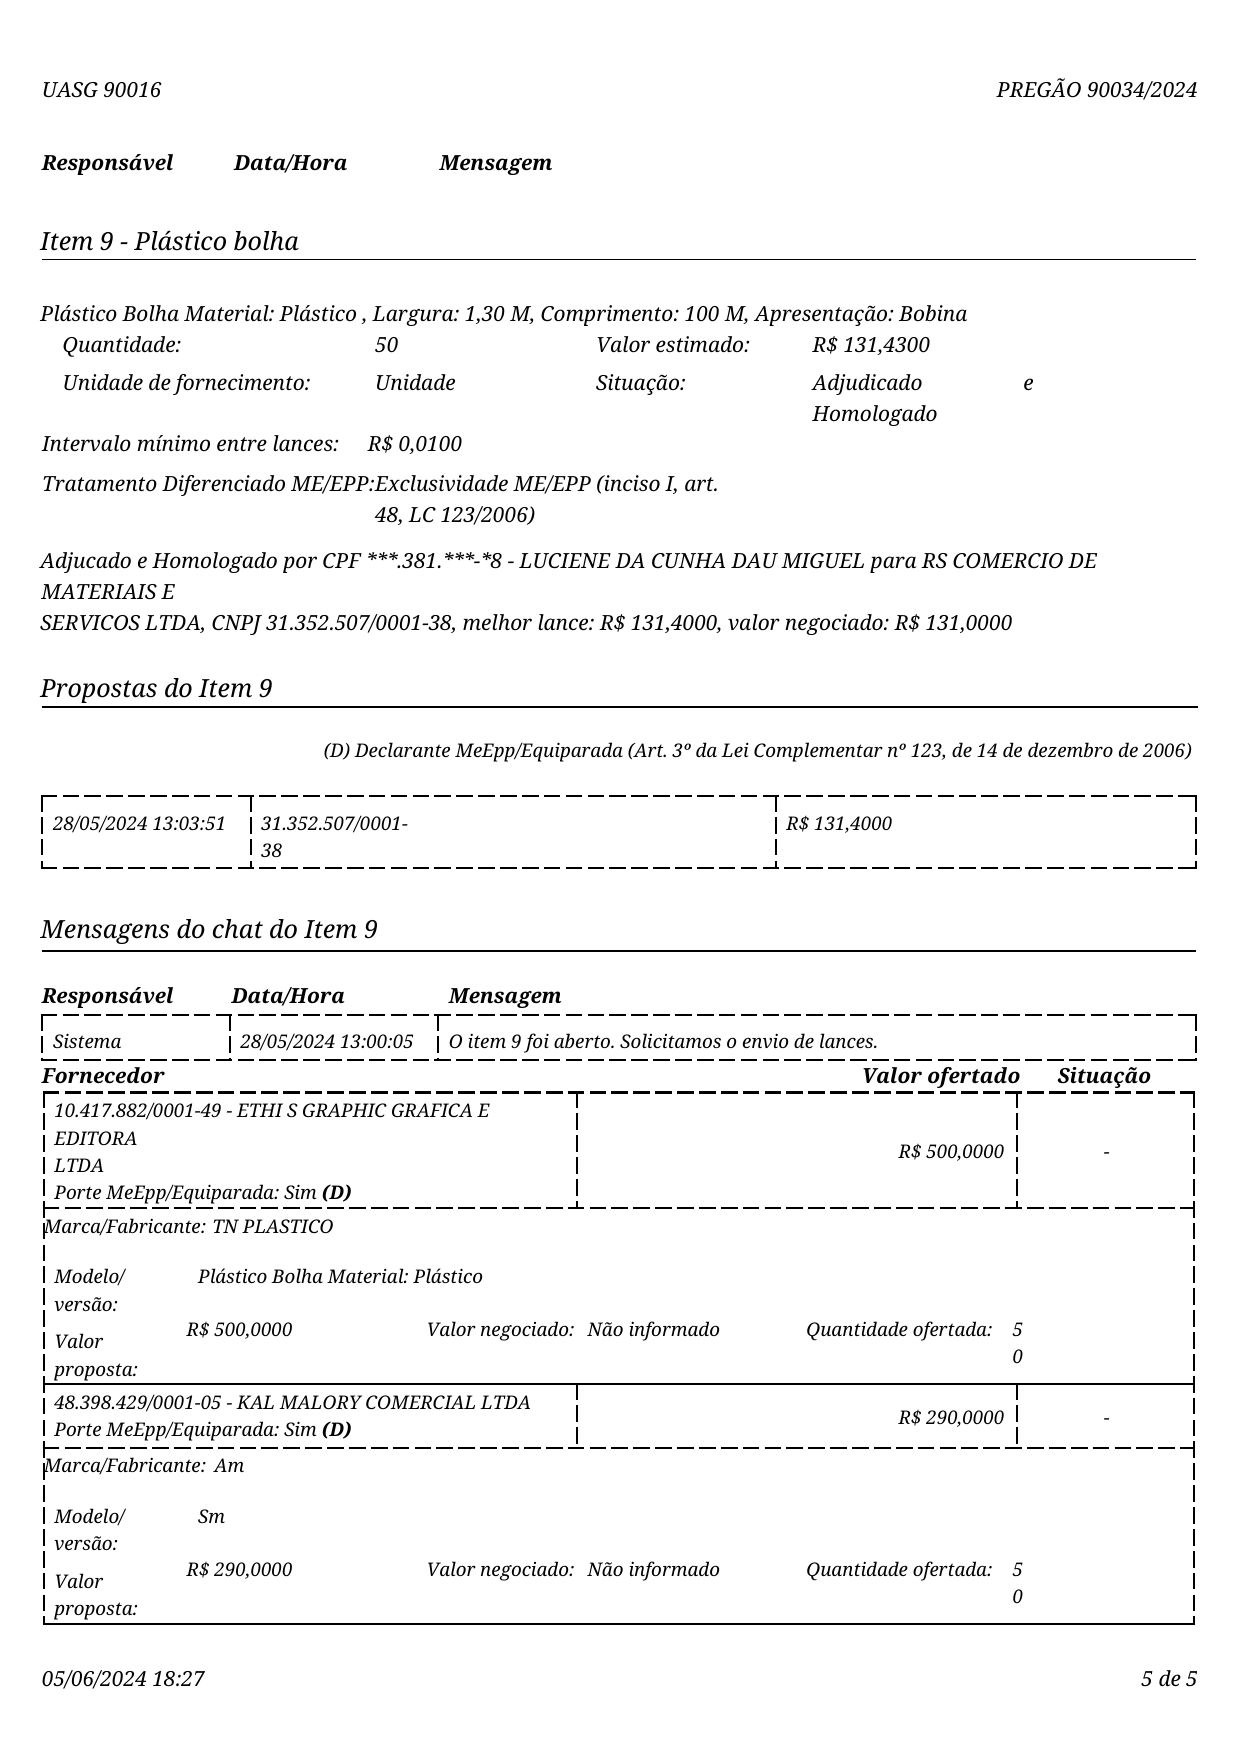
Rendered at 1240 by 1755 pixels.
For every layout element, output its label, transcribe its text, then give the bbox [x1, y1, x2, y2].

table_cell 50 [1002, 1310, 1031, 1383]
table_cell O item 9 foi aberto. Solicitamos o envio de lances. [438, 1014, 1196, 1059]
table_cell Marca/Fabricante: Am [44, 1447, 577, 1499]
table_header 31.352.507/0001-38 [251, 795, 438, 867]
table_cell [577, 1385, 787, 1447]
table_cell [776, 867, 1196, 950]
table_cell 48.398.429/0001-05 - KAL MALORY COMERCIAL LTDA Porte MeEpp/Equiparada: Sim (D) [44, 1385, 577, 1447]
table_cell Plástico Bolha Material: Plástico [186, 1260, 577, 1310]
table_cell [577, 1260, 787, 1310]
table_cell Responsável Data/Hora [42, 952, 438, 1014]
table_cell [577, 1207, 787, 1259]
table_cell [1031, 1550, 1194, 1623]
table_cell [1031, 1447, 1194, 1499]
table_cell [577, 1499, 787, 1550]
text Plástico Bolha Material: Plástico , Largura: 1,30 M, Comprimento: 100 M, Apresentação: Bobina [40, 299, 1200, 327]
table_header [577, 1091, 787, 1207]
table_header 50 Unidade [375, 330, 596, 429]
table_cell [776, 952, 1196, 1014]
text (D) Declarante MeEpp/Equiparada (Art. 3º da Lei Complementar nº 123, de 14 de dezembro de 2006) [42, 738, 1194, 763]
table_cell [577, 1447, 787, 1499]
text Propostas do Item 9 [40, 671, 1200, 705]
table_cell Quantidade ofertada: [788, 1310, 1002, 1383]
table_cell R$ 500,0000 Valor negociado: [186, 1310, 577, 1383]
table_cell Mensagem [438, 952, 776, 1014]
table_header Valor estimado: Situação: [596, 330, 812, 429]
table_cell Modelo/versão: Valor proposta: [44, 1260, 186, 1383]
table_cell [788, 1260, 1031, 1310]
table_header 10.417.882/0001-49 - ETHI S GRAPHIC GRAFICA E EDITORA LTDA Porte MeEpp/Equiparada: Sim (D) [44, 1091, 577, 1207]
table_header [438, 795, 776, 867]
table_cell [1031, 1260, 1194, 1310]
table_cell R$ 290,0000 Valor negociado: [186, 1550, 577, 1623]
text Item 9 - Plástico bolha [40, 223, 1200, 257]
table_header R$ 500,0000 [788, 1091, 1017, 1207]
table_cell [788, 1207, 1031, 1259]
table_header Quantidade: Unidade de fornecimento: [63, 330, 375, 429]
table_cell [1017, 1385, 1031, 1447]
table_cell 28/05/2024 13:00:05 [230, 1014, 438, 1059]
table_cell Modelo/versão: Valor proposta: [44, 1499, 186, 1623]
table_cell R$ 290,0000 [788, 1385, 1017, 1447]
table_cell Quantidade ofertada: [788, 1550, 1002, 1623]
table_header - [1031, 1091, 1194, 1207]
table_cell Não informado [577, 1310, 787, 1383]
table_cell 50 [1002, 1550, 1031, 1623]
table_cell Marca/Fabricante: TN PLASTICO [44, 1207, 577, 1259]
table_cell [1031, 1207, 1194, 1259]
table_header 28/05/2024 13:03:51 [42, 795, 251, 867]
table_cell Não informado [577, 1550, 787, 1623]
table_cell Sm [186, 1499, 577, 1550]
text Fornecedor Valor ofertado Situação [42, 1061, 1200, 1089]
text Adjucado e Homologado por CPF ***.381.***-*8 - LUCIENE DA CUNHA DAU MIGUEL para RS COMERCIO DE MATERIAIS E [40, 546, 1200, 606]
table_cell Sistema [42, 1014, 230, 1059]
table_cell [1031, 1310, 1194, 1383]
table_cell [788, 1447, 1031, 1499]
table_cell Mensagens do chat do Item 9 [42, 867, 438, 950]
table_header R$ 131,4300 Adjudicado e Homologado [813, 330, 1036, 429]
text SERVICOS LTDA, CNPJ 31.352.507/0001-38, melhor lance: R$ 131,4000, valor negociado: R$ 131,0000 [40, 608, 1200, 637]
table_cell [438, 867, 776, 950]
table_cell - [1031, 1385, 1194, 1447]
text Tratamento Diferenciado ME/EPP: Exclusividade ME/EPP (inciso I, art. [42, 469, 1200, 497]
table_header R$ 131,4000 [776, 795, 1196, 867]
text 48, LC 123/2006) [375, 500, 1200, 528]
text Intervalo mínimo entre lances: R$ 0,0100 [42, 429, 1200, 457]
table_cell [788, 1499, 1031, 1550]
table_cell [1031, 1499, 1194, 1550]
table_header [1017, 1091, 1031, 1207]
